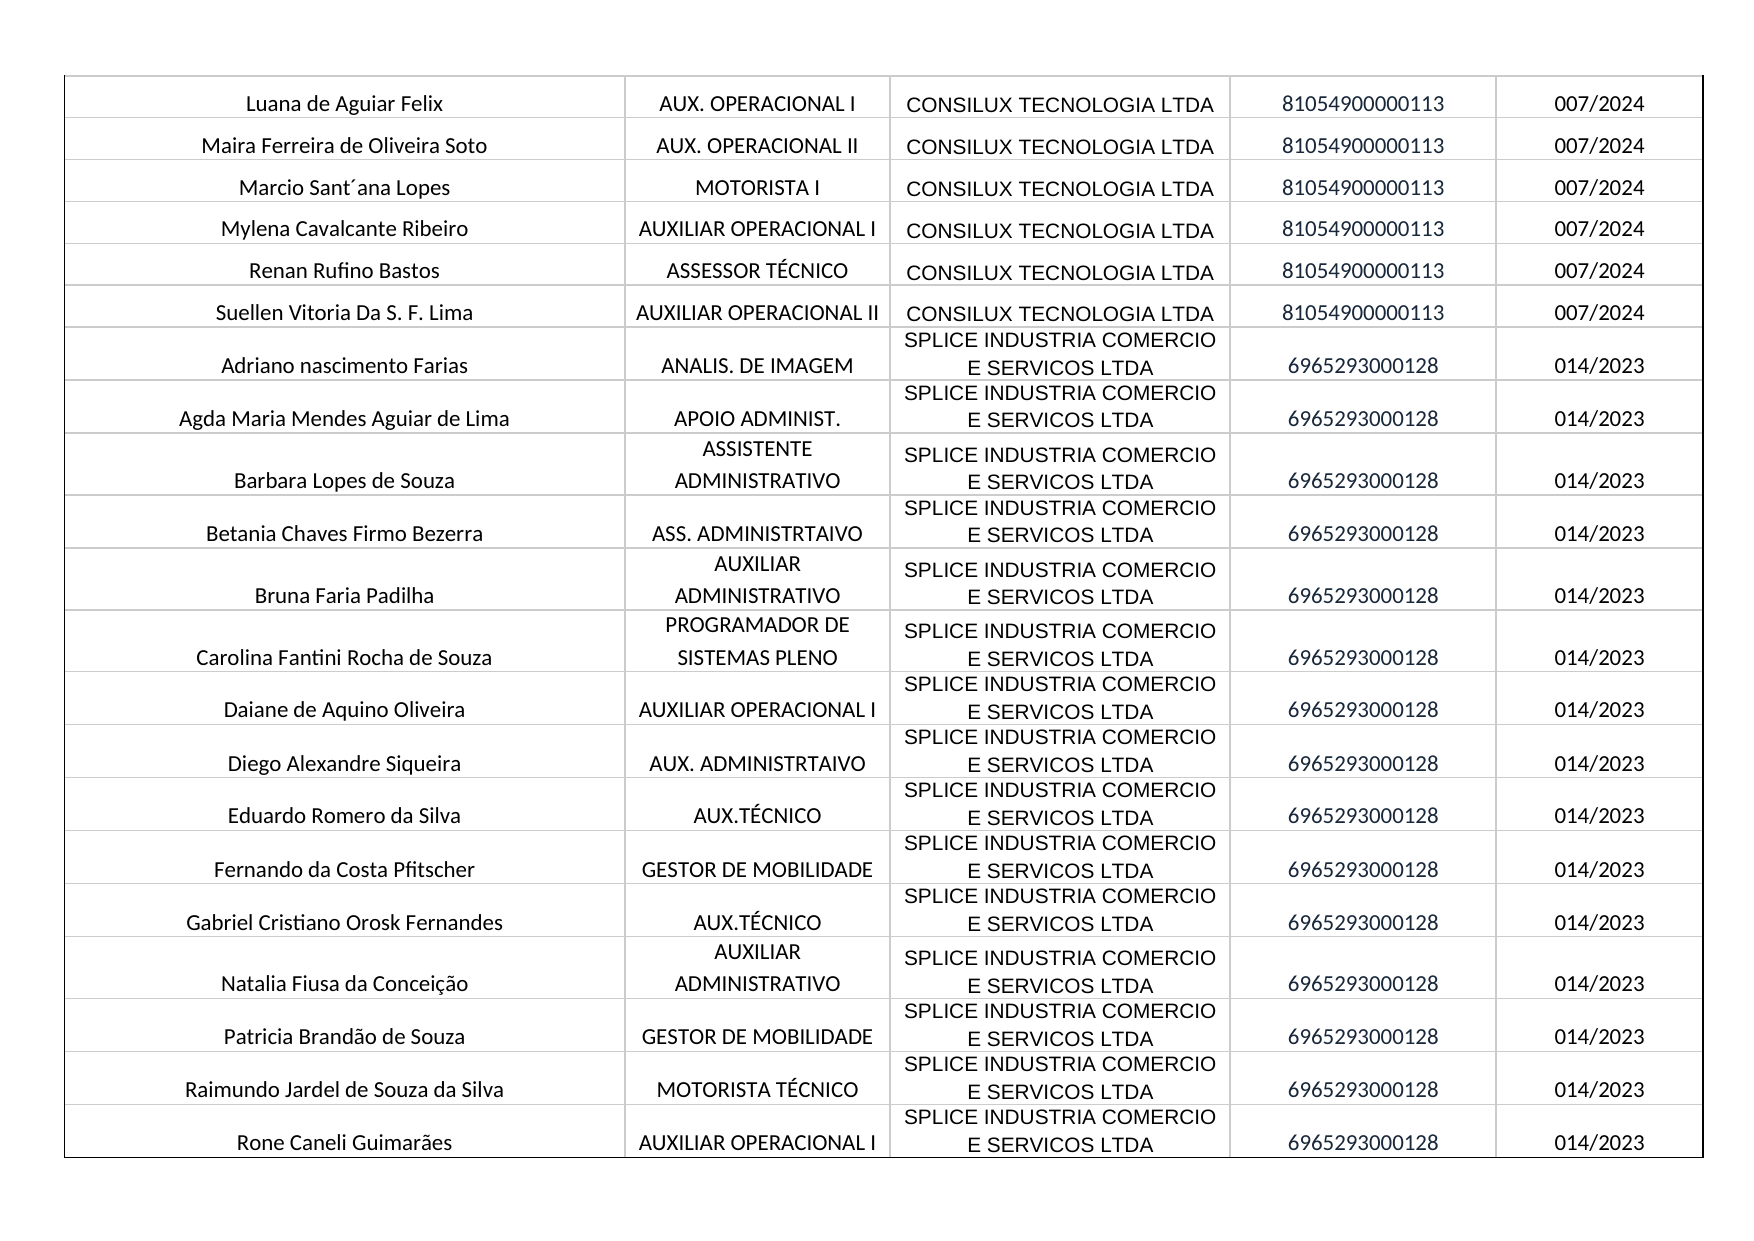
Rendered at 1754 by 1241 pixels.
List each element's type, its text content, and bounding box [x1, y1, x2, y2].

table_cell SPLICE INDUSTRIA COMERCIO E SERVICOS LTDA [891, 549, 1229, 609]
table_cell Eduardo Romero da Silva [65, 778, 624, 830]
table_cell AUXILIAR OPERACIONAL II [626, 286, 889, 326]
table_cell 6965293000128 [1231, 496, 1495, 547]
table_cell 014/2023 [1497, 549, 1702, 609]
table_cell 007/2024 [1497, 77, 1702, 117]
table_cell 007/2024 [1497, 160, 1702, 201]
table_cell 014/2023 [1497, 831, 1702, 883]
table_cell APOIO ADMINIST. [626, 381, 889, 432]
table_cell 007/2024 [1497, 118, 1702, 159]
table_cell CONSILUX TECNOLOGIA LTDA [891, 160, 1229, 201]
table_cell 6965293000128 [1231, 328, 1495, 379]
table_cell Luana de Aguiar Felix [65, 77, 624, 117]
table_cell 014/2023 [1497, 381, 1702, 432]
table_cell SPLICE INDUSTRIA COMERCIO E SERVICOS LTDA [891, 999, 1229, 1051]
table_cell Bruna Faria Padilha [65, 549, 624, 609]
table_cell Barbara Lopes de Souza [65, 434, 624, 494]
table_cell ASSESSOR TÉCNICO [626, 244, 889, 284]
table_cell Agda Maria Mendes Aguiar de Lima [65, 381, 624, 432]
table_cell 6965293000128 [1231, 611, 1495, 671]
table_cell SPLICE INDUSTRIA COMERCIO E SERVICOS LTDA [891, 496, 1229, 547]
table_cell AUXILIAR ADMINISTRATIVO [626, 549, 889, 609]
table_cell 6965293000128 [1231, 672, 1495, 724]
table_cell 81054900000113 [1231, 286, 1495, 326]
table_cell SPLICE INDUSTRIA COMERCIO E SERVICOS LTDA [891, 611, 1229, 671]
table_cell SPLICE INDUSTRIA COMERCIO E SERVICOS LTDA [891, 328, 1229, 379]
table_cell 014/2023 [1497, 672, 1702, 724]
table_cell 6965293000128 [1231, 1052, 1495, 1103]
table_cell AUX. OPERACIONAL I [626, 77, 889, 117]
table_cell Suellen Vitoria Da S. F. Lima [65, 286, 624, 326]
table_cell 014/2023 [1497, 884, 1702, 936]
table_cell 007/2024 [1497, 244, 1702, 284]
table_cell 014/2023 [1497, 496, 1702, 547]
table_cell AUXILIAR OPERACIONAL I [626, 672, 889, 724]
table_cell AUXILIAR ADMINISTRATIVO [626, 937, 889, 997]
table_cell Fernando da Costa Pfitscher [65, 831, 624, 883]
table_cell 6965293000128 [1231, 725, 1495, 777]
table_cell Rone Caneli Guimarães [65, 1105, 624, 1157]
table_cell Marcio Sant´ana Lopes [65, 160, 624, 201]
table_cell AUX. OPERACIONAL II [626, 118, 889, 159]
table_cell SPLICE INDUSTRIA COMERCIO E SERVICOS LTDA [891, 937, 1229, 997]
table_cell SPLICE INDUSTRIA COMERCIO E SERVICOS LTDA [891, 1052, 1229, 1103]
table_cell Betania Chaves Firmo Bezerra [65, 496, 624, 547]
table_cell 014/2023 [1497, 999, 1702, 1051]
table_cell GESTOR DE MOBILIDADE [626, 831, 889, 883]
table_cell AUXILIAR OPERACIONAL I [626, 1105, 889, 1157]
table_cell 6965293000128 [1231, 778, 1495, 830]
table_cell Renan Rufino Bastos [65, 244, 624, 284]
table_cell 81054900000113 [1231, 118, 1495, 159]
table_cell CONSILUX TECNOLOGIA LTDA [891, 77, 1229, 117]
table_cell SPLICE INDUSTRIA COMERCIO E SERVICOS LTDA [891, 778, 1229, 830]
table_cell ANALIS. DE IMAGEM [626, 328, 889, 379]
table_cell SPLICE INDUSTRIA COMERCIO E SERVICOS LTDA [891, 381, 1229, 432]
table_cell 81054900000113 [1231, 160, 1495, 201]
table_cell 6965293000128 [1231, 1105, 1495, 1157]
table_cell 81054900000113 [1231, 202, 1495, 242]
table_cell 014/2023 [1497, 778, 1702, 830]
table_cell CONSILUX TECNOLOGIA LTDA [891, 286, 1229, 326]
table_cell 6965293000128 [1231, 999, 1495, 1051]
table_cell Daiane de Aquino Oliveira [65, 672, 624, 724]
table_cell MOTORISTA TÉCNICO [626, 1052, 889, 1103]
table_cell CONSILUX TECNOLOGIA LTDA [891, 202, 1229, 242]
table_cell GESTOR DE MOBILIDADE [626, 999, 889, 1051]
table_cell Patricia Brandão de Souza [65, 999, 624, 1051]
table_cell 81054900000113 [1231, 244, 1495, 284]
table_cell AUX.TÉCNICO [626, 778, 889, 830]
table_cell 014/2023 [1497, 611, 1702, 671]
table_cell SPLICE INDUSTRIA COMERCIO E SERVICOS LTDA [891, 831, 1229, 883]
table_cell 007/2024 [1497, 286, 1702, 326]
table_cell Diego Alexandre Siqueira [65, 725, 624, 777]
table_cell 6965293000128 [1231, 937, 1495, 997]
table_cell SPLICE INDUSTRIA COMERCIO E SERVICOS LTDA [891, 672, 1229, 724]
table_cell 014/2023 [1497, 937, 1702, 997]
table_cell Raimundo Jardel de Souza da Silva [65, 1052, 624, 1103]
table_cell 81054900000113 [1231, 77, 1495, 117]
table_cell 014/2023 [1497, 1052, 1702, 1103]
table_cell SPLICE INDUSTRIA COMERCIO E SERVICOS LTDA [891, 884, 1229, 936]
table_cell SPLICE INDUSTRIA COMERCIO E SERVICOS LTDA [891, 434, 1229, 494]
table_cell 014/2023 [1497, 434, 1702, 494]
table_cell 6965293000128 [1231, 884, 1495, 936]
table_cell 6965293000128 [1231, 434, 1495, 494]
table_cell Maira Ferreira de Oliveira Soto [65, 118, 624, 159]
table_cell CONSILUX TECNOLOGIA LTDA [891, 118, 1229, 159]
table_cell SPLICE INDUSTRIA COMERCIO E SERVICOS LTDA [891, 725, 1229, 777]
table_cell 6965293000128 [1231, 549, 1495, 609]
table_cell PROGRAMADOR DE SISTEMAS PLENO [626, 611, 889, 671]
table_cell AUX.TÉCNICO [626, 884, 889, 936]
table_cell Carolina Fantini Rocha de Souza [65, 611, 624, 671]
table_cell AUXILIAR OPERACIONAL I [626, 202, 889, 242]
table_cell 007/2024 [1497, 202, 1702, 242]
table_cell MOTORISTA I [626, 160, 889, 201]
table_cell Adriano nascimento Farias [65, 328, 624, 379]
table_cell ASS. ADMINISTRTAIVO [626, 496, 889, 547]
table_cell Natalia Fiusa da Conceição [65, 937, 624, 997]
table_cell 6965293000128 [1231, 381, 1495, 432]
table_cell Mylena Cavalcante Ribeiro [65, 202, 624, 242]
table_cell 014/2023 [1497, 328, 1702, 379]
table_cell 014/2023 [1497, 1105, 1702, 1157]
table_cell SPLICE INDUSTRIA COMERCIO E SERVICOS LTDA [891, 1105, 1229, 1157]
table_cell ASSISTENTE ADMINISTRATIVO [626, 434, 889, 494]
table_cell CONSILUX TECNOLOGIA LTDA [891, 244, 1229, 284]
table_cell Gabriel Cristiano Orosk Fernandes [65, 884, 624, 936]
table_cell 6965293000128 [1231, 831, 1495, 883]
table_cell AUX. ADMINISTRTAIVO [626, 725, 889, 777]
table_cell 014/2023 [1497, 725, 1702, 777]
